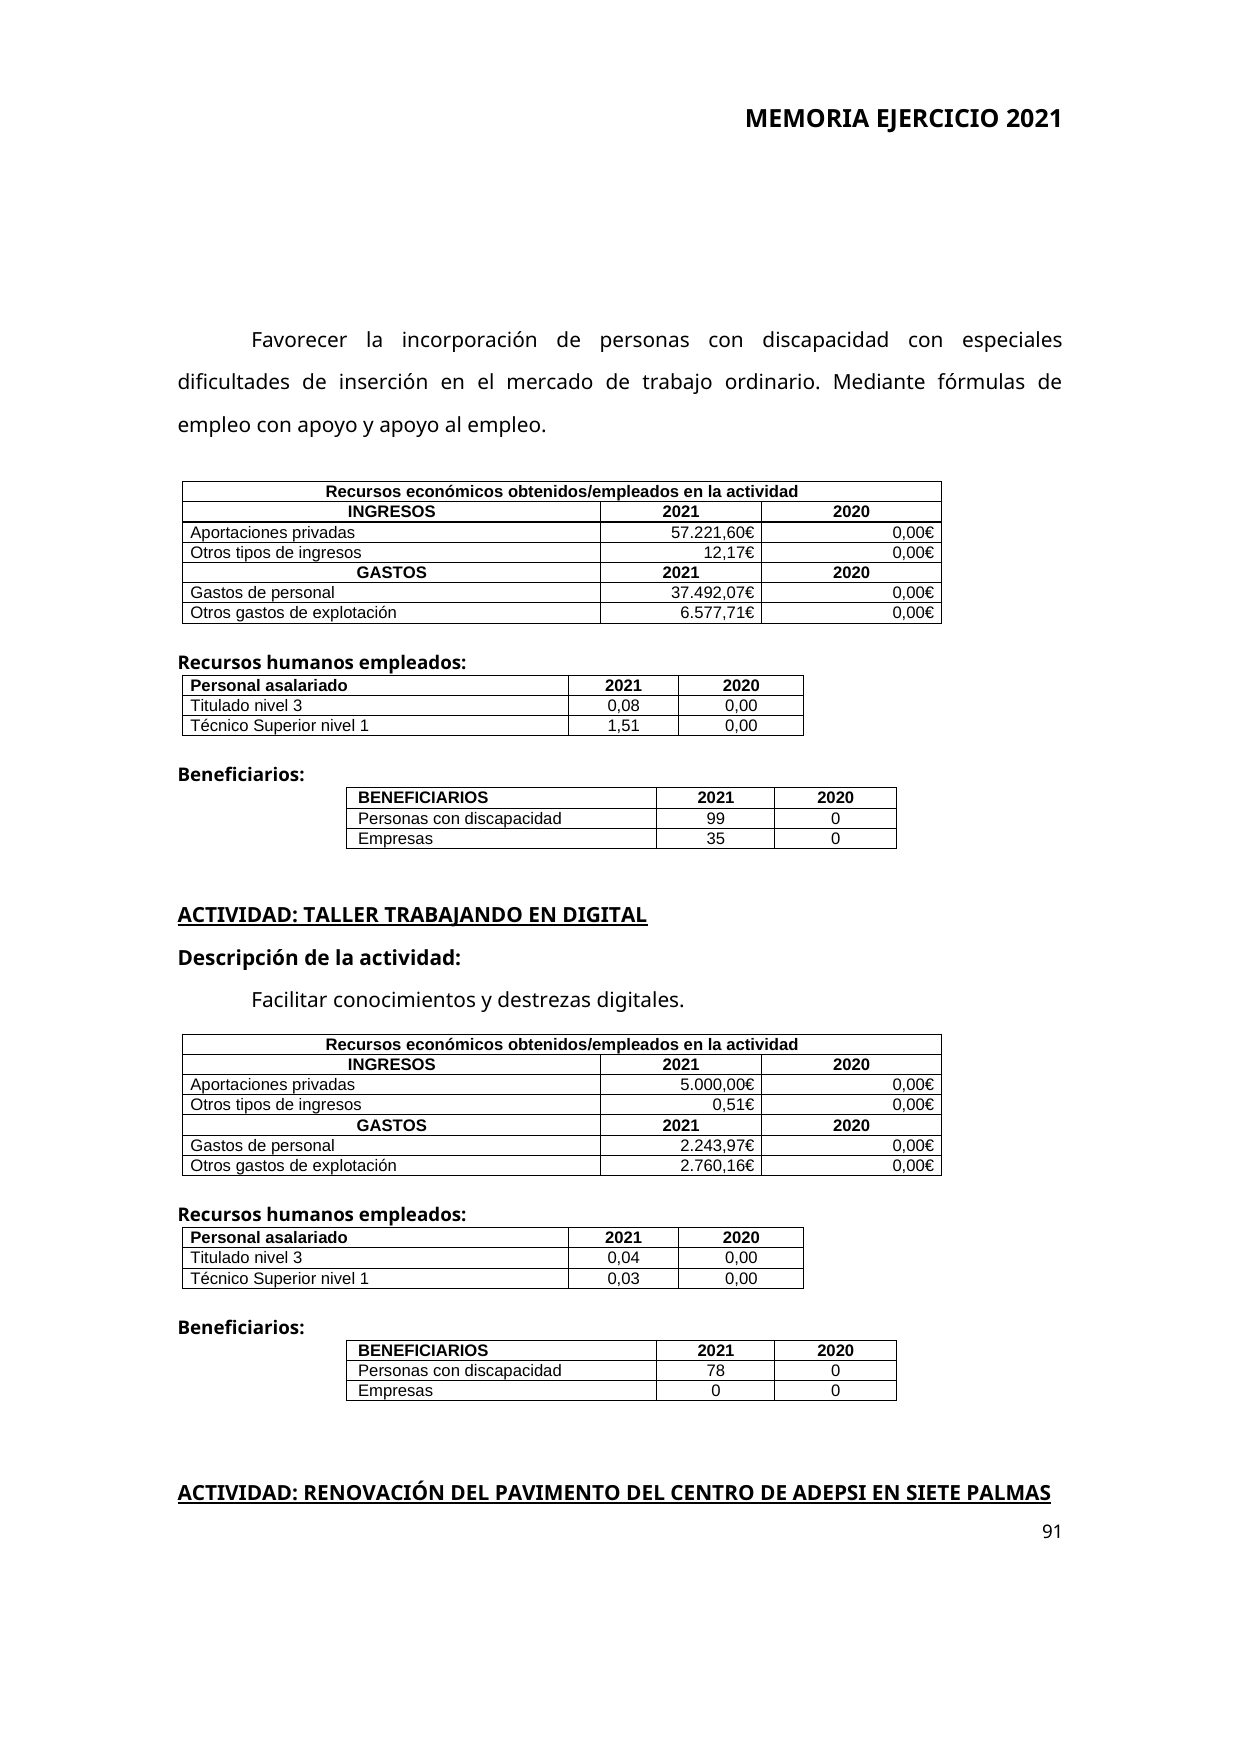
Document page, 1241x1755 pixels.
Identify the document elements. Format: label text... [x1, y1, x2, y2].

table_cell 0 [775, 1381, 896, 1400]
table_header 2020 [679, 1228, 803, 1247]
table_cell Otros gastos de explotación [183, 1156, 600, 1175]
table_cell Técnico Superior nivel 1 [183, 716, 568, 735]
text Recursos humanos empleados: [177, 649, 1063, 674]
table_cell GASTOS [183, 563, 600, 582]
table_cell Titulado nivel 3 [183, 696, 568, 715]
table_header Recursos económicos obtenidos/empleados en la actividad [183, 1035, 941, 1054]
table_cell 0,00 [679, 1248, 803, 1267]
table_cell 0 [775, 1361, 896, 1380]
table_cell 0 [775, 809, 896, 828]
table_cell 0,00€ [762, 583, 941, 602]
table_cell 0,00€ [762, 1136, 941, 1155]
table_cell Personas con discapacidad [347, 1361, 656, 1380]
text Favorecer la incorporación de personas con discapacidad con especiales dificultades de inserción en el mercado de trabajo ordinario. Mediante fórmulas de empleo con apoyo y apoyo al empleo. [177, 325, 1063, 438]
table_header 2020 [775, 1341, 896, 1360]
table_cell 0,00€ [762, 1095, 941, 1114]
table_cell 2020 [762, 563, 941, 582]
table_cell 2021 [601, 563, 761, 582]
table_cell 1,51 [569, 716, 678, 735]
table_cell 5.000,00€ [601, 1075, 761, 1094]
text ACTIVIDAD: RENOVACIÓN DEL PAVIMENTO DEL CENTRO DE ADEPSI EN SIETE PALMAS [177, 1478, 1063, 1506]
table_header Recursos económicos obtenidos/empleados en la actividad [183, 482, 941, 501]
table_header 2021 [569, 1228, 678, 1247]
table_cell GASTOS [183, 1115, 600, 1134]
table_cell 2020 [762, 1055, 941, 1074]
table_cell 0 [657, 1381, 774, 1400]
table_cell 35 [657, 829, 774, 848]
table_header BENEFICIARIOS [347, 788, 656, 807]
table_cell INGRESOS [183, 502, 600, 521]
text Recursos humanos empleados: [177, 1202, 1063, 1227]
table_cell 0,00 [679, 716, 803, 735]
table_cell 0,51€ [601, 1095, 761, 1114]
table_cell Empresas [347, 1381, 656, 1400]
table_cell 2.760,16€ [601, 1156, 761, 1175]
text ACTIVIDAD: TALLER TRABAJANDO EN DIGITAL [177, 900, 1063, 928]
table_cell 0,00€ [762, 603, 941, 622]
table_cell 2.243,97€ [601, 1136, 761, 1155]
table_cell 12,17€ [601, 543, 761, 562]
table_cell Titulado nivel 3 [183, 1248, 568, 1267]
table_cell 0,00€ [762, 1156, 941, 1175]
table_cell 2021 [601, 1055, 761, 1074]
table_cell INGRESOS [183, 1055, 600, 1074]
table_cell Aportaciones privadas [183, 1075, 600, 1094]
table_cell Otros gastos de explotación [183, 603, 600, 622]
table_cell 2020 [762, 502, 941, 521]
table_cell 0,03 [569, 1269, 678, 1288]
table_cell Personas con discapacidad [347, 809, 656, 828]
table_cell 2020 [762, 1115, 941, 1134]
table_cell 0,00 [679, 696, 803, 715]
text Beneficiarios: [177, 762, 1063, 787]
table_cell 6.577,71€ [601, 603, 761, 622]
table_cell 0,00€ [762, 543, 941, 562]
table_cell 99 [657, 809, 774, 828]
table_cell Empresas [347, 829, 656, 848]
text Descripción de la actividad: [177, 943, 1063, 971]
table_cell Gastos de personal [183, 1136, 600, 1155]
table_header 2020 [679, 676, 803, 695]
table_cell 2021 [601, 502, 761, 521]
table_cell 0,00 [679, 1269, 803, 1288]
table_cell Gastos de personal [183, 583, 600, 602]
table_header 2021 [657, 788, 774, 807]
table_cell 0,00€ [762, 523, 941, 542]
table_header 2020 [775, 788, 896, 807]
text Beneficiarios: [177, 1314, 1063, 1340]
table_header Personal asalariado [183, 676, 568, 695]
table_cell Aportaciones privadas [183, 523, 600, 542]
table_cell Otros tipos de ingresos [183, 1095, 600, 1114]
table_cell 78 [657, 1361, 774, 1380]
table_cell 37.492,07€ [601, 583, 761, 602]
table_cell 2021 [601, 1115, 761, 1134]
table_cell 0 [775, 829, 896, 848]
table_cell Otros tipos de ingresos [183, 543, 600, 562]
table_cell 0,08 [569, 696, 678, 715]
table_header 2021 [569, 676, 678, 695]
table_cell 0,00€ [762, 1075, 941, 1094]
table_cell Técnico Superior nivel 1 [183, 1269, 568, 1288]
table_cell 0,04 [569, 1248, 678, 1267]
table_header Personal asalariado [183, 1228, 568, 1247]
text Facilitar conocimientos y destrezas digitales. [177, 985, 1063, 1014]
table_header 2021 [657, 1341, 774, 1360]
table_header BENEFICIARIOS [347, 1341, 656, 1360]
table_cell 57.221,60€ [601, 523, 761, 542]
